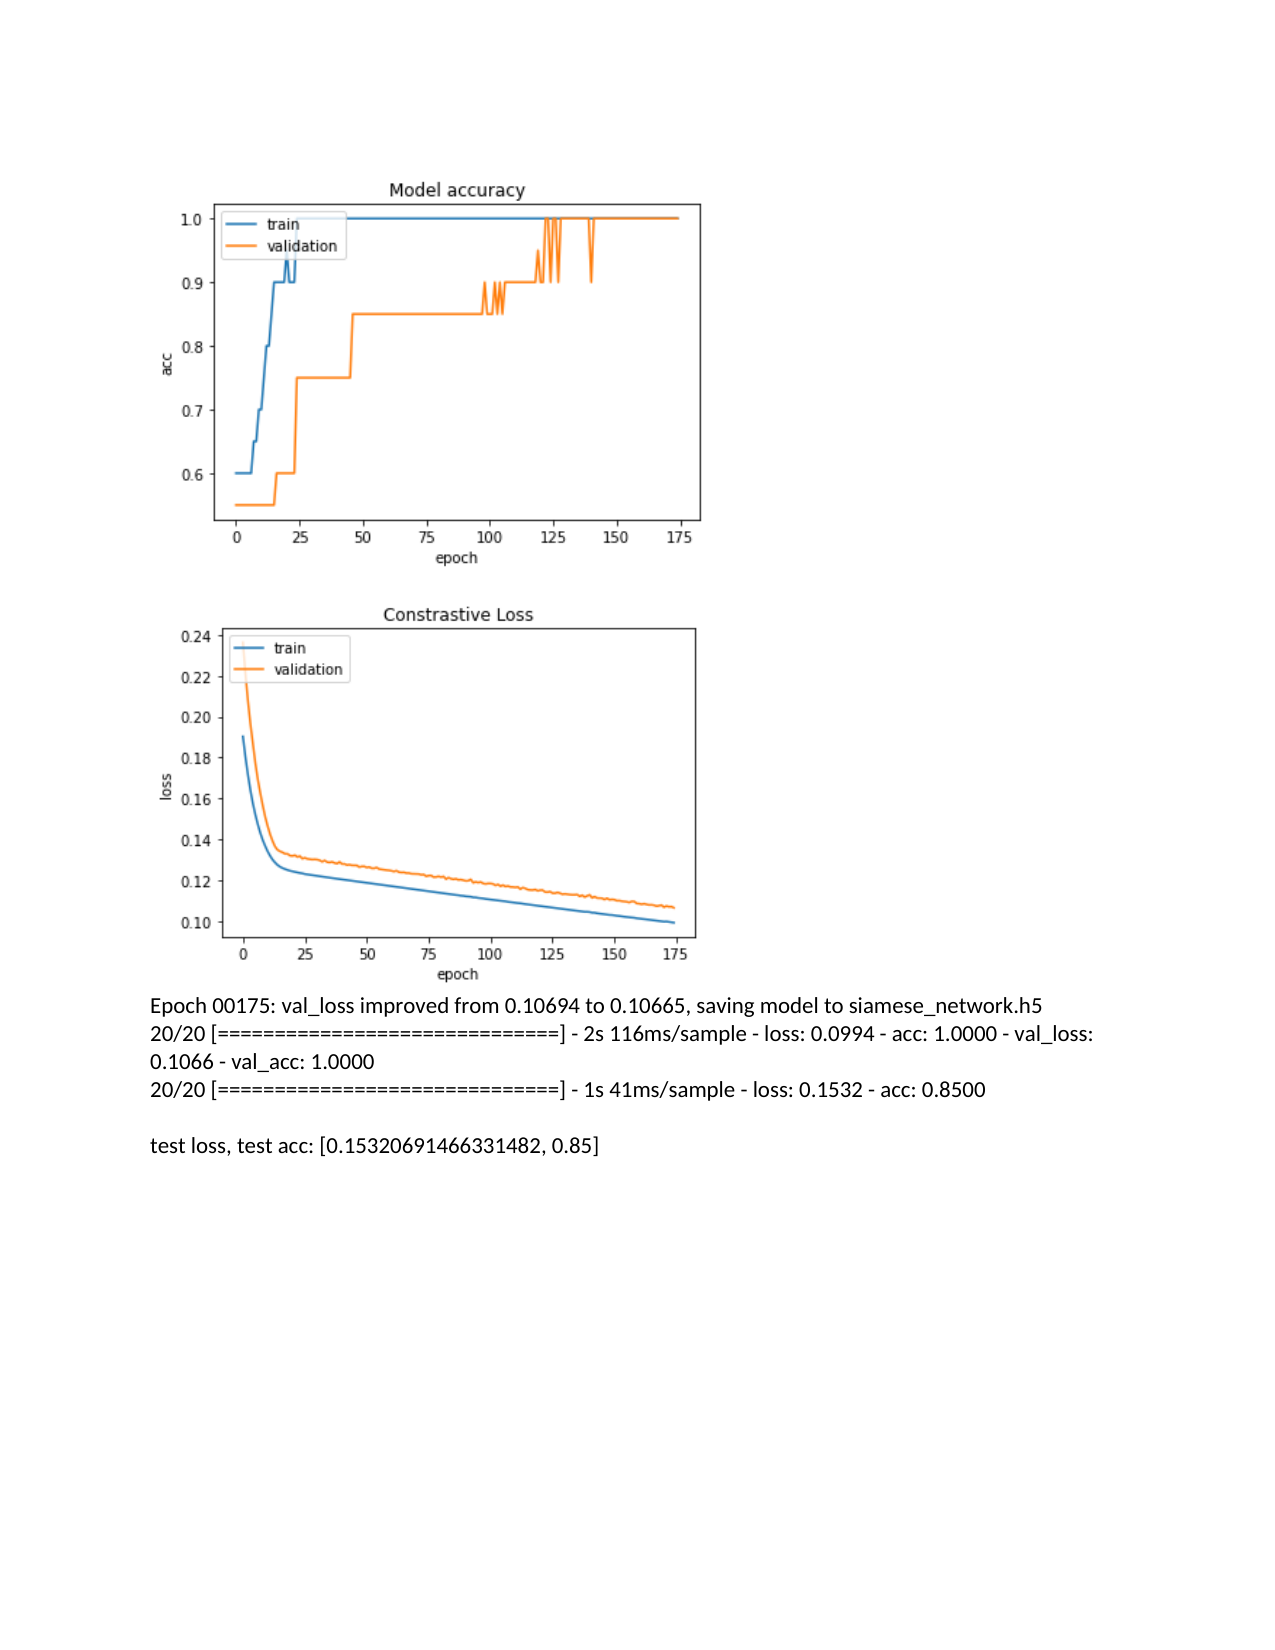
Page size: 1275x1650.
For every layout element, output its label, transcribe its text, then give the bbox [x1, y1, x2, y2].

text Epoch 00175: val_loss improved from 0.10694 to 0.10665, saving model to siamese_network.h5 [150, 991, 1125, 1019]
text 20/20 [==============================] - 1s 41ms/sample - loss: 0.1532 - acc: 0.8500 [150, 1075, 1125, 1103]
text test loss, test acc: [0.15320691466331482, 0.85] [150, 1131, 1125, 1159]
text 20/20 [==============================] - 2s 116ms/sample - loss: 0.0994 - acc: 1.0000 - val_loss: 0.1066 - val_acc: 1.0000 [150, 1019, 1125, 1075]
